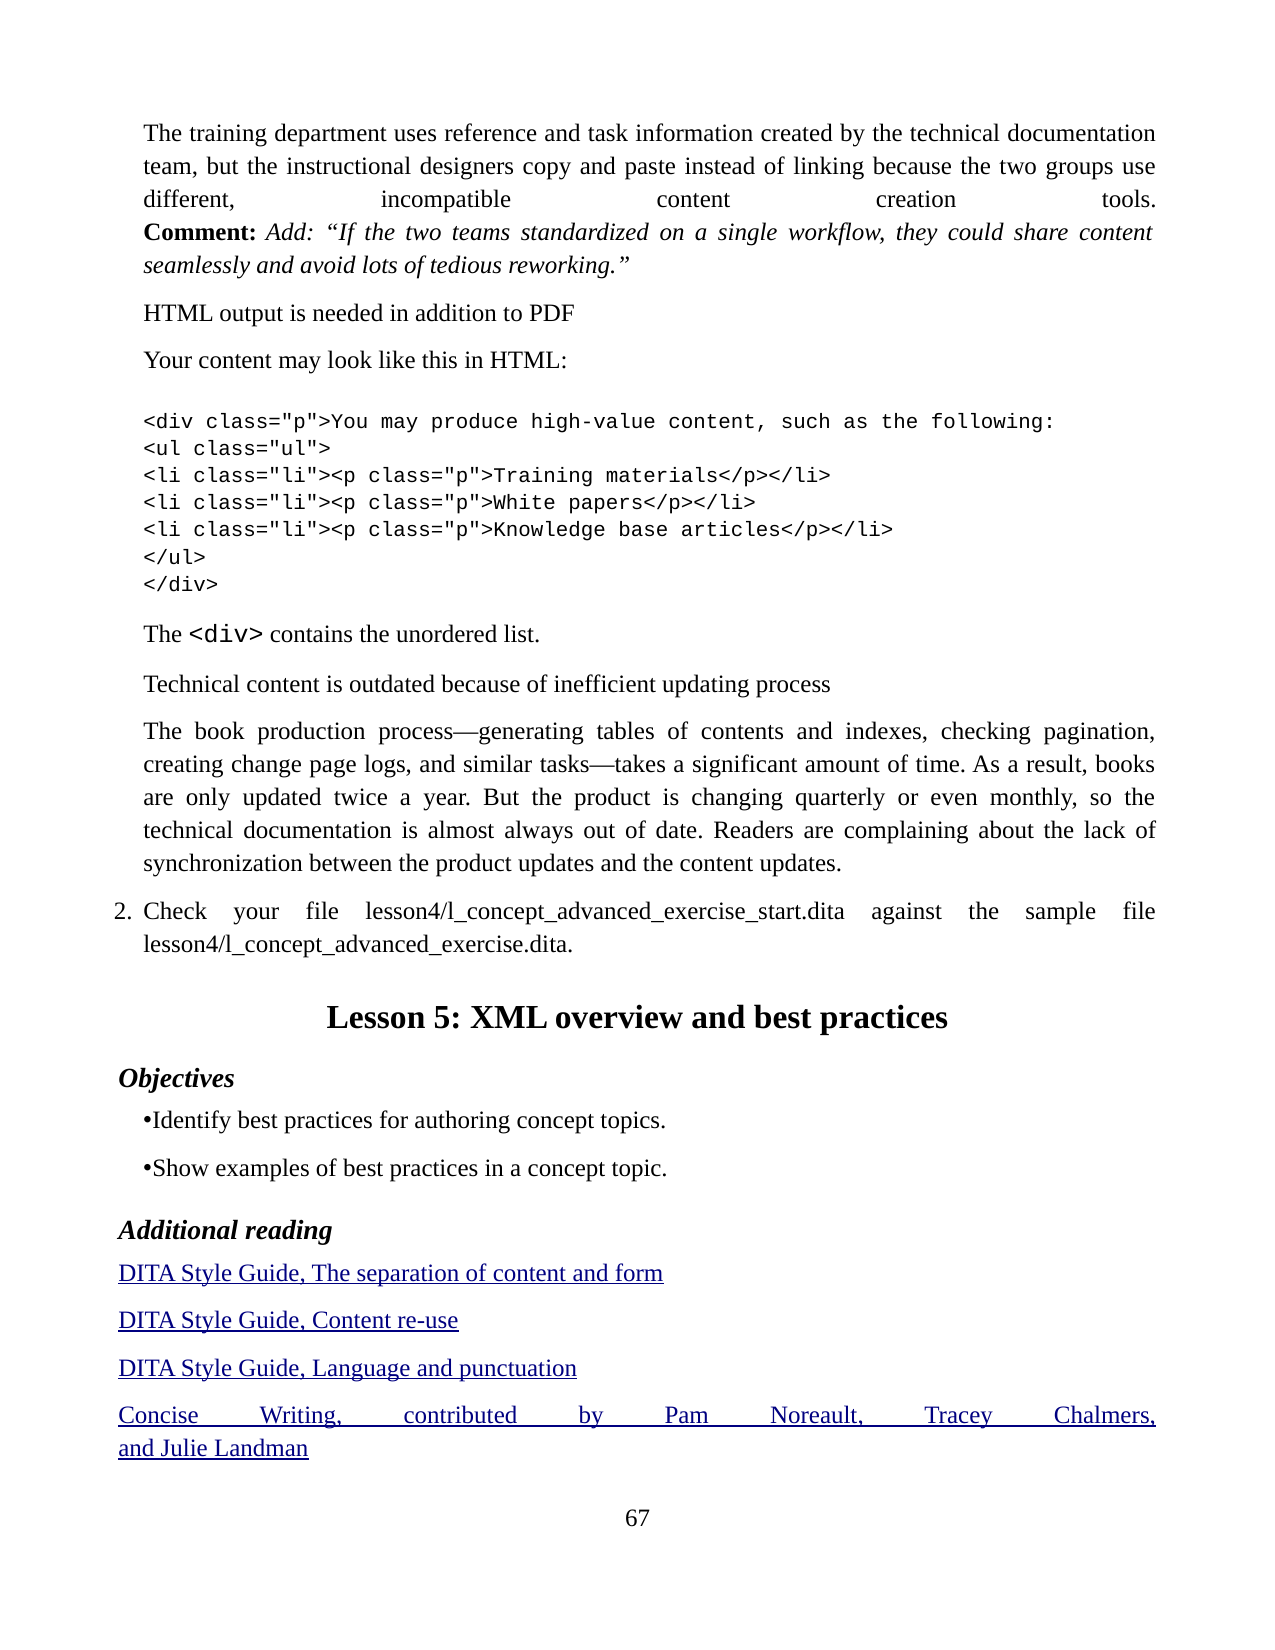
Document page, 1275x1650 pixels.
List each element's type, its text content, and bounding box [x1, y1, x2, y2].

list Show examples of best practices in a concept topic. [118, 1153, 1157, 1182]
list The <div> contains the unordered list. [118, 619, 1157, 649]
text DITA Style Guide, Language and punctuation [118, 1353, 1157, 1382]
text DITA Style Guide, Content re-use [118, 1305, 1157, 1334]
text DITA Style Guide, The separation of content and form [118, 1258, 1157, 1286]
subtitle Objectives [118, 1061, 1157, 1093]
list HTML output is needed in addition to PDF [118, 298, 1157, 327]
list The training department uses reference and task information created by the technical documentation team, but the instructional designers copy and paste instead of linking because the two groups use different, incompatible content creation tools. Comment: Add: “If the two teams standardized on a single workflow, they could share content seamlessly and avoid lots of tedious reworking.” [118, 118, 1157, 279]
list Your content may look like this in HTML: [118, 345, 1157, 374]
list Identify best practices for authoring concept topics. [118, 1106, 1157, 1134]
list Check your file lesson4/l_concept_advanced_exercise_start.dita against the sample file lesson4/l_concept_advanced_exercise.dita. [118, 896, 1157, 958]
subtitle Lesson 5: XML overview and best practices [118, 997, 1157, 1036]
list <div class="p">You may produce high-value content, such as the following: <ul class="ul"> <li class="li"><p class="p">Training materials</p></li> <li class="li"><p class="p">White papers</p></li> <li class="li"><p class="p">Knowledge base articles</p></li> </ul> </div> [118, 411, 1157, 597]
text Concise Writing, contributed by Pam Noreault, Tracey Chalmers, and Julie Landman [118, 1400, 1157, 1462]
list The book production process—generating tables of contents and indexes, checking pagination, creating change page logs, and similar tasks—takes a significant amount of time. As a result, books are only updated twice a year. But the product is changing quarterly or even monthly, so the technical documentation is almost always out of date. Readers are complaining about the lack of synchronization between the product updates and the content updates. [118, 716, 1157, 877]
list Technical content is outdated because of inefficient updating process [118, 669, 1157, 697]
subtitle Additional reading [118, 1213, 1157, 1245]
